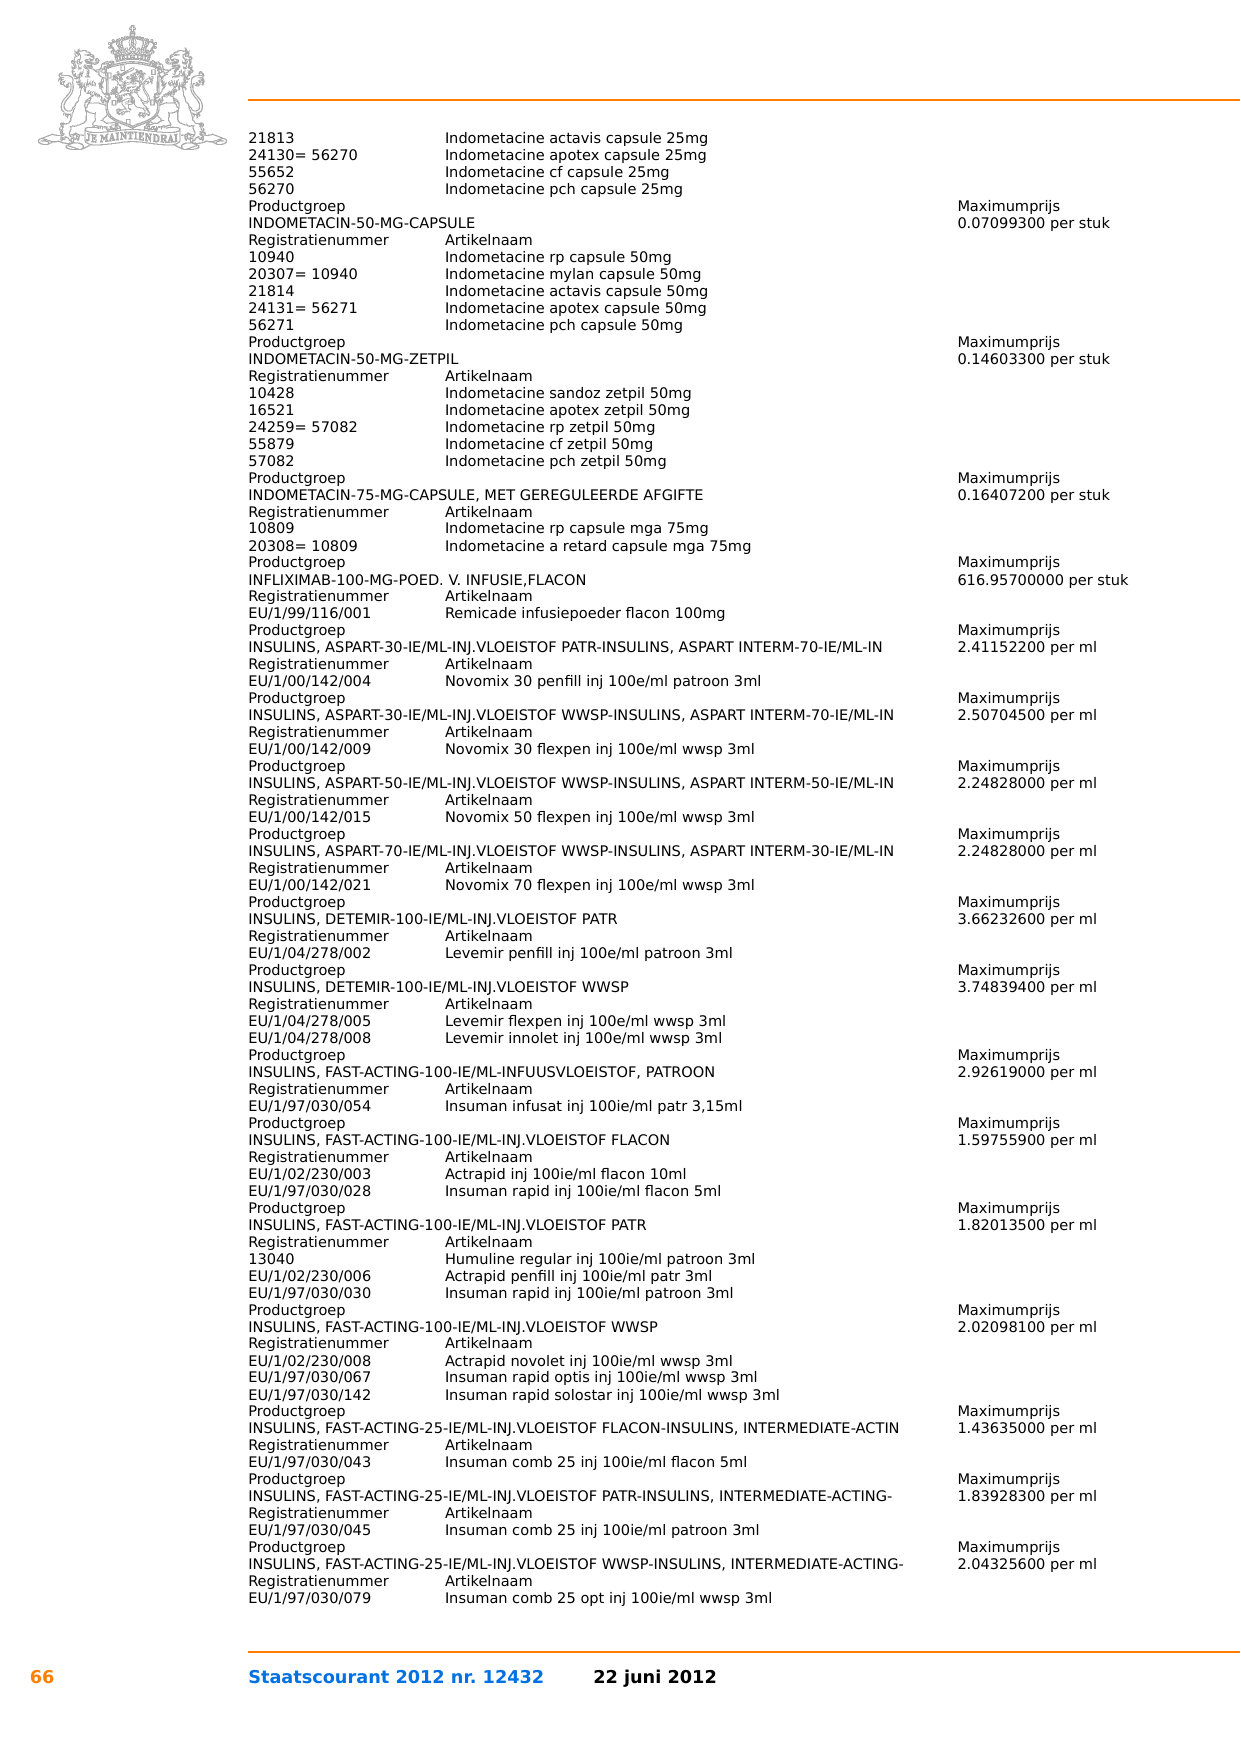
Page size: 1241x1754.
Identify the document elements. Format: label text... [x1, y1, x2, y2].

table_cell INDOMETACIN-75-MG-CAPSULE, MET GEREGULEERDE AFGIFTE [248, 486, 951, 503]
table_cell 24259= 57082 [248, 419, 439, 436]
table_cell Maximumprijs [951, 690, 1163, 707]
table_cell INDOMETACIN-50-MG-CAPSULE [248, 215, 951, 232]
table_cell Indometacine pch capsule 25mg [439, 181, 951, 198]
table_cell EU/1/02/230/003 [248, 1166, 439, 1183]
table_cell Indometacine apotex zetpil 50mg [439, 402, 951, 418]
table_cell [951, 419, 1163, 436]
table_cell Maximumprijs [951, 1301, 1163, 1318]
table_cell Productgroep [248, 1301, 439, 1318]
table_cell Productgroep [248, 1539, 439, 1556]
table_cell 1.43635000 per ml [951, 1420, 1163, 1437]
table_cell [951, 928, 1163, 945]
table_cell Actrapid penfill inj 100ie/ml patr 3ml [439, 1268, 951, 1284]
table_cell 10809 [248, 520, 439, 537]
table_cell [951, 1234, 1163, 1251]
table_cell 57082 [248, 453, 439, 469]
table_cell Artikelnaam [439, 1573, 951, 1590]
table_cell [951, 1251, 1163, 1267]
table_cell Novomix 70 flexpen inj 100e/ml wwsp 3ml [439, 877, 951, 894]
table_cell [951, 1081, 1163, 1098]
table_cell [951, 130, 1163, 147]
table_cell 616.95700000 per stuk [951, 571, 1163, 588]
table_cell 10940 [248, 249, 439, 266]
table_cell INSULINS, DETEMIR-100-IE/ML-INJ.VLOEISTOF PATR [248, 911, 951, 928]
table_cell [439, 1539, 951, 1556]
table_cell [951, 368, 1163, 384]
table_cell [439, 826, 951, 843]
table_cell Artikelnaam [439, 792, 951, 809]
table_cell [951, 283, 1163, 300]
table_cell EU/1/00/142/009 [248, 741, 439, 758]
table_cell Novomix 30 flexpen inj 100e/ml wwsp 3ml [439, 741, 951, 758]
table_cell Productgroep [248, 198, 439, 215]
table_cell [439, 758, 951, 775]
table_cell Actrapid novolet inj 100ie/ml wwsp 3ml [439, 1353, 951, 1369]
table_cell [951, 809, 1163, 826]
table_cell INSULINS, FAST-ACTING-100-IE/ML-INJ.VLOEISTOF PATR [248, 1217, 951, 1233]
table_cell Registratienummer [248, 1234, 439, 1251]
table_cell [439, 622, 951, 639]
table_cell [439, 1047, 951, 1064]
table_cell EU/1/97/030/028 [248, 1183, 439, 1199]
table_cell INSULINS, ASPART-70-IE/ML-INJ.VLOEISTOF WWSP-INSULINS, ASPART INTERM-30-IE/ML-IN [248, 843, 951, 860]
table_cell Productgroep [248, 554, 439, 571]
table_cell [439, 1115, 951, 1132]
table_cell Productgroep [248, 1403, 439, 1420]
table_cell Registratienummer [248, 928, 439, 945]
table_cell 16521 [248, 402, 439, 418]
table_cell [439, 198, 951, 215]
table_cell Maximumprijs [951, 1200, 1163, 1217]
table_cell 2.92619000 per ml [951, 1064, 1163, 1081]
table_cell [439, 894, 951, 911]
table_cell Maximumprijs [951, 334, 1163, 351]
table_cell Maximumprijs [951, 198, 1163, 215]
table_cell Insuman comb 25 inj 100ie/ml patroon 3ml [439, 1522, 951, 1539]
table_cell Maximumprijs [951, 894, 1163, 911]
table_cell [951, 1454, 1163, 1471]
table_cell Indometacine cf capsule 25mg [439, 164, 951, 181]
table_cell Artikelnaam [439, 860, 951, 877]
table_cell 55652 [248, 164, 439, 181]
table_cell EU/1/97/030/030 [248, 1285, 439, 1301]
table_cell [951, 605, 1163, 622]
table_cell [951, 402, 1163, 418]
table_cell [951, 1437, 1163, 1454]
table_cell 2.50704500 per ml [951, 707, 1163, 724]
table_cell Humuline regular inj 100ie/ml patroon 3ml [439, 1251, 951, 1267]
table_cell EU/1/02/230/008 [248, 1353, 439, 1369]
table_cell [951, 656, 1163, 673]
table_cell [951, 249, 1163, 266]
table_cell 56271 [248, 317, 439, 334]
table_cell EU/1/04/278/002 [248, 945, 439, 962]
table_cell [951, 1285, 1163, 1301]
table_cell Artikelnaam [439, 724, 951, 741]
table_cell Registratienummer [248, 996, 439, 1013]
table_cell 2.24828000 per ml [951, 775, 1163, 792]
table_cell INSULINS, FAST-ACTING-25-IE/ML-INJ.VLOEISTOF FLACON-INSULINS, INTERMEDIATE-ACTIN [248, 1420, 951, 1437]
table_cell EU/1/00/142/015 [248, 809, 439, 826]
table_cell [951, 1335, 1163, 1352]
table_cell INFLIXIMAB-100-MG-POED. V. INFUSIE,FLACON [248, 571, 951, 588]
table_cell [951, 1369, 1163, 1386]
table_cell [951, 1522, 1163, 1539]
table_cell Indometacine cf zetpil 50mg [439, 436, 951, 452]
table_cell Levemir innolet inj 100e/ml wwsp 3ml [439, 1030, 951, 1047]
table_cell Productgroep [248, 758, 439, 775]
table_cell INSULINS, DETEMIR-100-IE/ML-INJ.VLOEISTOF WWSP [248, 979, 951, 996]
table_cell INDOMETACIN-50-MG-ZETPIL [248, 351, 951, 368]
table_cell 2.04325600 per ml [951, 1556, 1163, 1573]
table_cell Productgroep [248, 826, 439, 843]
table_cell Indometacine pch zetpil 50mg [439, 453, 951, 469]
table_cell [951, 724, 1163, 741]
table_cell [951, 266, 1163, 283]
table_cell [439, 1471, 951, 1488]
table_cell 20308= 10809 [248, 538, 439, 554]
table_cell Maximumprijs [951, 470, 1163, 486]
table_cell Insuman rapid inj 100ie/ml patroon 3ml [439, 1285, 951, 1301]
table_cell Registratienummer [248, 1335, 439, 1352]
table_cell 21814 [248, 283, 439, 300]
table_cell [951, 945, 1163, 962]
table_cell INSULINS, FAST-ACTING-100-IE/ML-INJ.VLOEISTOF FLACON [248, 1132, 951, 1149]
table_cell [951, 1098, 1163, 1115]
table_cell EU/1/97/030/054 [248, 1098, 439, 1115]
table_cell [951, 181, 1163, 198]
table_cell Indometacine rp zetpil 50mg [439, 419, 951, 436]
table_cell Indometacine mylan capsule 50mg [439, 266, 951, 283]
table_cell [951, 504, 1163, 520]
picture [38, 25, 227, 150]
table_cell 2.41152200 per ml [951, 639, 1163, 656]
table_cell Productgroep [248, 962, 439, 979]
table_cell [439, 962, 951, 979]
table_cell Maximumprijs [951, 758, 1163, 775]
table_cell Maximumprijs [951, 1403, 1163, 1420]
table_cell Productgroep [248, 1115, 439, 1132]
table_cell 10428 [248, 385, 439, 402]
table_cell EU/1/02/230/006 [248, 1268, 439, 1284]
table_cell [439, 1301, 951, 1318]
table_cell [951, 1166, 1163, 1183]
table_cell EU/1/00/142/004 [248, 673, 439, 690]
table_cell 1.83928300 per ml [951, 1488, 1163, 1505]
table_cell Artikelnaam [439, 588, 951, 605]
table_cell Maximumprijs [951, 554, 1163, 571]
table_cell EU/1/97/030/142 [248, 1386, 439, 1403]
table_cell 3.66232600 per ml [951, 911, 1163, 928]
table_cell Insuman infusat inj 100ie/ml patr 3,15ml [439, 1098, 951, 1115]
table_cell Maximumprijs [951, 622, 1163, 639]
table_cell Artikelnaam [439, 1505, 951, 1522]
table_cell [951, 741, 1163, 758]
table_cell Maximumprijs [951, 826, 1163, 843]
table_cell Indometacine actavis capsule 50mg [439, 283, 951, 300]
table_cell INSULINS, ASPART-30-IE/ML-INJ.VLOEISTOF WWSP-INSULINS, ASPART INTERM-70-IE/ML-IN [248, 707, 951, 724]
table_cell EU/1/97/030/079 [248, 1590, 439, 1607]
table_cell Maximumprijs [951, 962, 1163, 979]
table_cell Registratienummer [248, 588, 439, 605]
table_cell 3.74839400 per ml [951, 979, 1163, 996]
table_cell [951, 1268, 1163, 1284]
table_cell Maximumprijs [951, 1471, 1163, 1488]
table_cell 21813 [248, 130, 439, 147]
table_cell Registratienummer [248, 860, 439, 877]
table_cell Registratienummer [248, 1437, 439, 1454]
table_cell Levemir penfill inj 100e/ml patroon 3ml [439, 945, 951, 962]
table_cell [951, 1386, 1163, 1403]
table_cell Insuman rapid solostar inj 100ie/ml wwsp 3ml [439, 1386, 951, 1403]
table_cell 20307= 10940 [248, 266, 439, 283]
table_cell Novomix 30 penfill inj 100e/ml patroon 3ml [439, 673, 951, 690]
table_cell [951, 877, 1163, 894]
table_cell 0.07099300 per stuk [951, 215, 1163, 232]
table_cell [951, 792, 1163, 809]
table_cell [439, 1403, 951, 1420]
table_cell 1.59755900 per ml [951, 1132, 1163, 1149]
table_cell EU/1/04/278/005 [248, 1013, 439, 1030]
table_cell Insuman rapid inj 100ie/ml flacon 5ml [439, 1183, 951, 1199]
table_cell EU/1/99/116/001 [248, 605, 439, 622]
table_cell Registratienummer [248, 504, 439, 520]
table_cell Artikelnaam [439, 996, 951, 1013]
table_cell 1.82013500 per ml [951, 1217, 1163, 1233]
table_cell Indometacine pch capsule 50mg [439, 317, 951, 334]
table_cell Indometacine rp capsule 50mg [439, 249, 951, 266]
table_cell 0.14603300 per stuk [951, 351, 1163, 368]
table_cell 24130= 56270 [248, 147, 439, 164]
table_cell Indometacine a retard capsule mga 75mg [439, 538, 951, 554]
table_cell [951, 996, 1163, 1013]
table_cell [439, 690, 951, 707]
table_cell EU/1/04/278/008 [248, 1030, 439, 1047]
table_cell Maximumprijs [951, 1047, 1163, 1064]
table_cell [439, 1200, 951, 1217]
table_cell [951, 860, 1163, 877]
table_cell [951, 1353, 1163, 1369]
table_cell Indometacine apotex capsule 50mg [439, 300, 951, 317]
table_cell 0.16407200 per stuk [951, 486, 1163, 503]
table_cell [951, 588, 1163, 605]
table_cell [951, 538, 1163, 554]
table_cell Artikelnaam [439, 1234, 951, 1251]
table_cell [951, 453, 1163, 469]
table_cell Artikelnaam [439, 504, 951, 520]
table_cell [439, 470, 951, 486]
table_cell Artikelnaam [439, 1437, 951, 1454]
table_cell Registratienummer [248, 1149, 439, 1166]
table_cell [439, 334, 951, 351]
table_cell INSULINS, FAST-ACTING-100-IE/ML-INJ.VLOEISTOF WWSP [248, 1319, 951, 1335]
table_cell EU/1/97/030/067 [248, 1369, 439, 1386]
table_cell INSULINS, FAST-ACTING-25-IE/ML-INJ.VLOEISTOF PATR-INSULINS, INTERMEDIATE-ACTING- [248, 1488, 951, 1505]
table_cell [951, 1505, 1163, 1522]
table_cell Productgroep [248, 334, 439, 351]
table_cell Productgroep [248, 1200, 439, 1217]
table_cell INSULINS, FAST-ACTING-100-IE/ML-INFUUSVLOEISTOF, PATROON [248, 1064, 951, 1081]
table_cell [951, 317, 1163, 334]
table_cell Productgroep [248, 690, 439, 707]
table_cell Registratienummer [248, 232, 439, 249]
table_cell Artikelnaam [439, 1149, 951, 1166]
table_cell Artikelnaam [439, 928, 951, 945]
table_cell Maximumprijs [951, 1539, 1163, 1556]
table_cell Registratienummer [248, 1505, 439, 1522]
table_cell Registratienummer [248, 792, 439, 809]
table_cell Novomix 50 flexpen inj 100e/ml wwsp 3ml [439, 809, 951, 826]
table_cell [951, 147, 1163, 164]
table_cell [439, 554, 951, 571]
table_cell Artikelnaam [439, 1081, 951, 1098]
table_cell Artikelnaam [439, 1335, 951, 1352]
table_cell Productgroep [248, 894, 439, 911]
table_cell Productgroep [248, 1047, 439, 1064]
table_cell Indometacine sandoz zetpil 50mg [439, 385, 951, 402]
table_cell [951, 385, 1163, 402]
table_cell 24131= 56271 [248, 300, 439, 317]
table_cell [951, 520, 1163, 537]
table_cell [951, 1030, 1163, 1047]
table_cell 56270 [248, 181, 439, 198]
table_cell INSULINS, ASPART-30-IE/ML-INJ.VLOEISTOF PATR-INSULINS, ASPART INTERM-70-IE/ML-IN [248, 639, 951, 656]
table_cell Remicade infusiepoeder flacon 100mg [439, 605, 951, 622]
table_cell Productgroep [248, 1471, 439, 1488]
table_cell Indometacine actavis capsule 25mg [439, 130, 951, 147]
table_cell Productgroep [248, 622, 439, 639]
table_cell [951, 1149, 1163, 1166]
table_cell Maximumprijs [951, 1115, 1163, 1132]
table_cell Productgroep [248, 470, 439, 486]
table_cell 13040 [248, 1251, 439, 1267]
table_cell Registratienummer [248, 1081, 439, 1098]
table_cell Artikelnaam [439, 656, 951, 673]
table_cell [951, 1573, 1163, 1590]
table_cell EU/1/00/142/021 [248, 877, 439, 894]
table_cell Indometacine apotex capsule 25mg [439, 147, 951, 164]
table_cell [951, 673, 1163, 690]
table_cell EU/1/97/030/045 [248, 1522, 439, 1539]
table_cell [951, 1183, 1163, 1199]
table_cell EU/1/97/030/043 [248, 1454, 439, 1471]
table_cell [951, 1590, 1163, 1607]
table_cell Insuman rapid optis inj 100ie/ml wwsp 3ml [439, 1369, 951, 1386]
table_cell INSULINS, ASPART-50-IE/ML-INJ.VLOEISTOF WWSP-INSULINS, ASPART INTERM-50-IE/ML-IN [248, 775, 951, 792]
table_cell Insuman comb 25 opt inj 100ie/ml wwsp 3ml [439, 1590, 951, 1607]
table_cell [951, 232, 1163, 249]
table_cell Actrapid inj 100ie/ml flacon 10ml [439, 1166, 951, 1183]
table_cell 2.02098100 per ml [951, 1319, 1163, 1335]
table_cell [951, 300, 1163, 317]
table_cell INSULINS, FAST-ACTING-25-IE/ML-INJ.VLOEISTOF WWSP-INSULINS, INTERMEDIATE-ACTING- [248, 1556, 951, 1573]
table_cell [951, 436, 1163, 452]
table_cell Insuman comb 25 inj 100ie/ml flacon 5ml [439, 1454, 951, 1471]
table_cell Indometacine rp capsule mga 75mg [439, 520, 951, 537]
table_cell 2.24828000 per ml [951, 843, 1163, 860]
table_cell [951, 1013, 1163, 1030]
table_cell Artikelnaam [439, 368, 951, 384]
table_cell Registratienummer [248, 1573, 439, 1590]
table_cell Registratienummer [248, 724, 439, 741]
table_cell Artikelnaam [439, 232, 951, 249]
table_cell Registratienummer [248, 656, 439, 673]
table_cell Levemir flexpen inj 100e/ml wwsp 3ml [439, 1013, 951, 1030]
table_cell 55879 [248, 436, 439, 452]
table_cell Registratienummer [248, 368, 439, 384]
table_cell [951, 164, 1163, 181]
